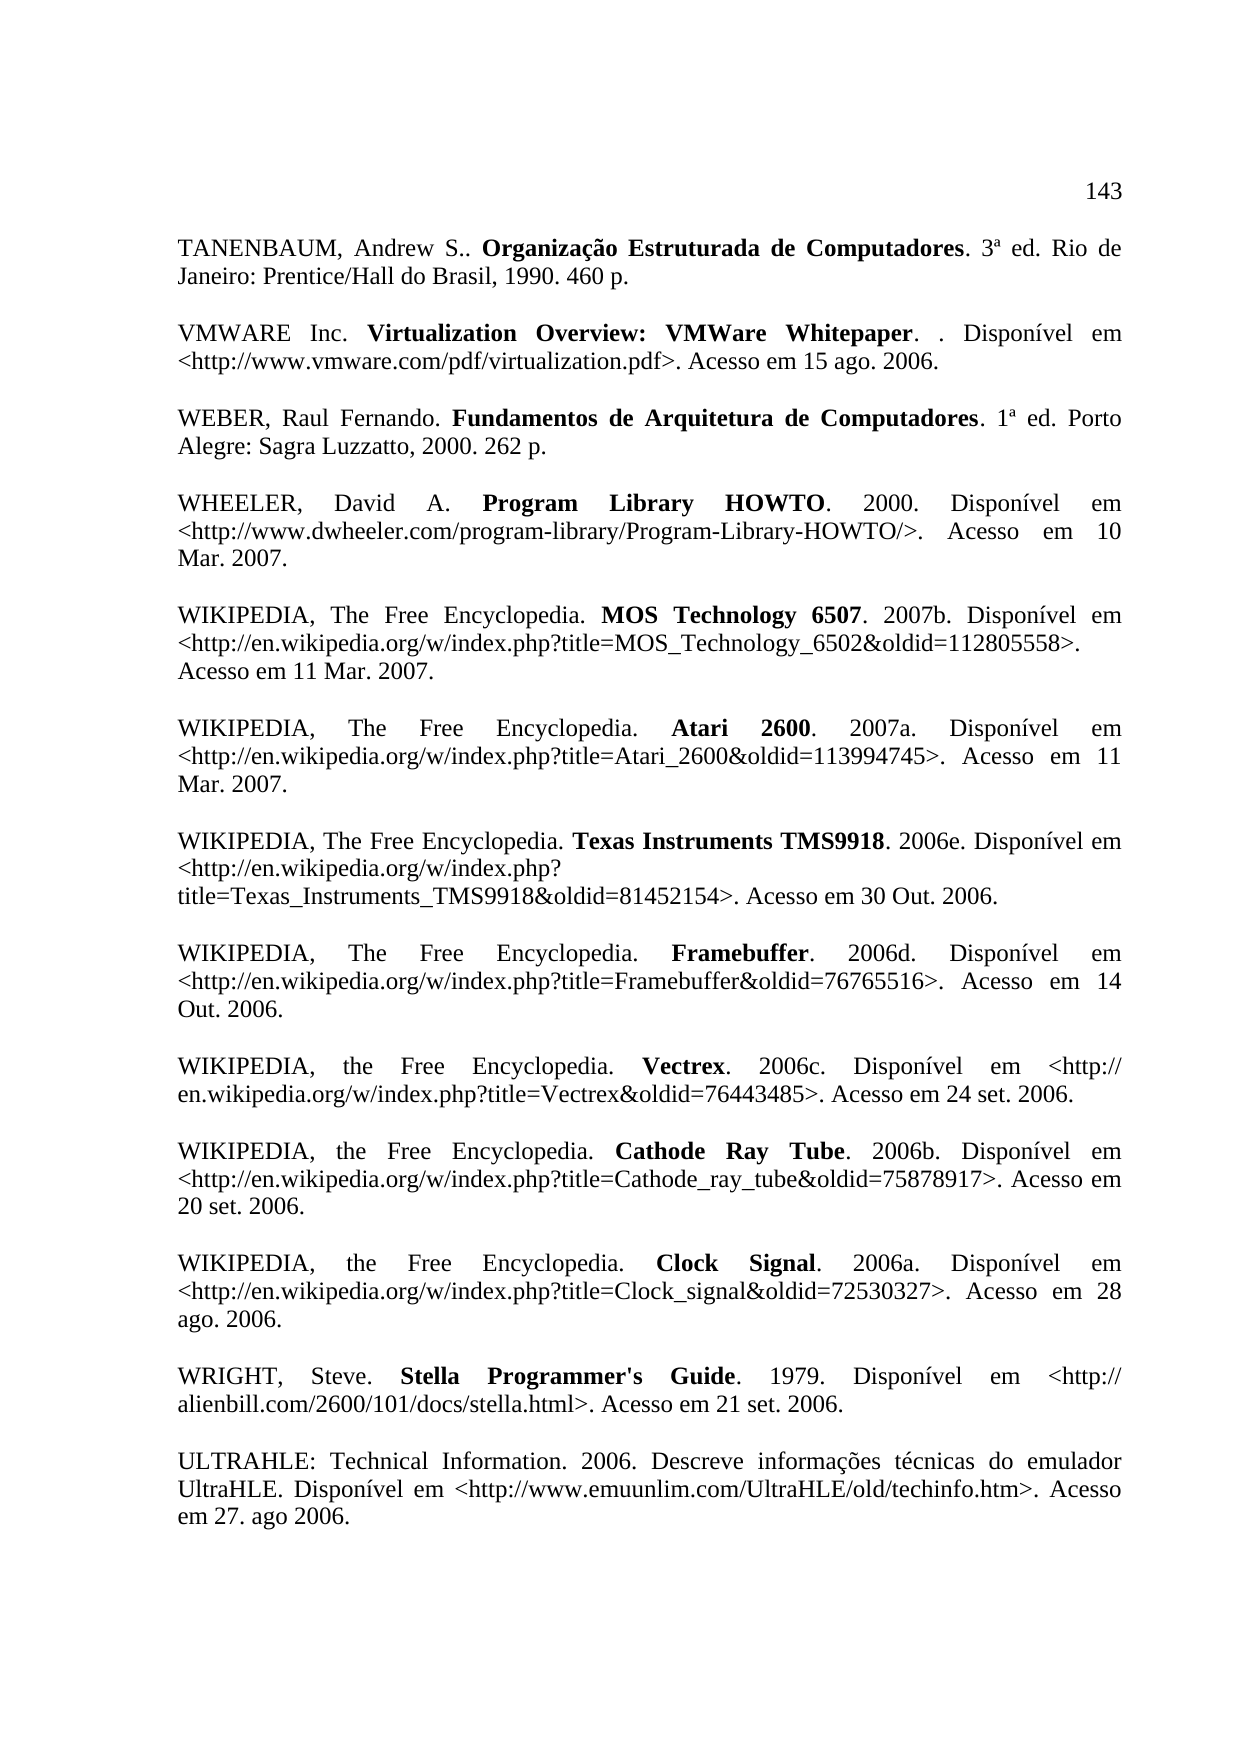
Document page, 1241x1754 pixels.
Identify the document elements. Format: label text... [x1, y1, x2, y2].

text WIKIPEDIA, The Free Encyclopedia. Texas Instruments TMS9918. 2006e. Disponível em <http://en.wikipedia.org/w/index.php?title=Texas_Instruments_TMS9918&oldid=81452154>. Acesso em 30 Out. 2006. [177, 827, 1122, 910]
text WIKIPEDIA, The Free Encyclopedia. MOS Technology 6507. 2007b. Disponível em <http://en.wikipedia.org/w/index.php?title=MOS_Technology_6502&oldid=112805558>. Acesso em 11 Mar. 2007. [177, 602, 1122, 685]
text WHEELER, David A. Program Library HOWTO. 2000. Disponível em <http://www.dwheeler.com/program-library/Program-Library-HOWTO/>. Acesso em 10 Mar. 2007. [177, 489, 1122, 572]
text WRIGHT, Steve. Stella Programmer's Guide. 1979. Disponível em <http:// alienbill.com/2600/101/docs/stella.html>. Acesso em 21 set. 2006. [177, 1362, 1122, 1418]
text TANENBAUM, Andrew S.. Organização Estruturada de Computadores. 3ª ed. Rio de Janeiro: Prentice/Hall do Brasil, 1990. 460 p. [177, 234, 1122, 290]
text WEBER, Raul Fernando. Fundamentos de Arquitetura de Computadores. 1ª ed. Porto Alegre: Sagra Luzzatto, 2000. 262 p. [177, 404, 1122, 459]
text WIKIPEDIA, the Free Encyclopedia. Vectrex. 2006c. Disponível em <http:// en.wikipedia.org/w/index.php?title=Vectrex&oldid=76443485>. Acesso em 24 set. 2006. [177, 1052, 1122, 1107]
text WIKIPEDIA, The Free Encyclopedia. Atari 2600. 2007a. Disponível em <http://en.wikipedia.org/w/index.php?title=Atari_2600&oldid=113994745>. Acesso em 11 Mar. 2007. [177, 714, 1122, 797]
text ULTRAHLE: Technical Information. 2006. Descreve informações técnicas do emulador UltraHLE. Disponível em <http://www.emuunlim.com/UltraHLE/old/techinfo.htm>. Acesso em 27. ago 2006. [177, 1447, 1122, 1530]
text WIKIPEDIA, The Free Encyclopedia. Framebuffer. 2006d. Disponível em <http://en.wikipedia.org/w/index.php?title=Framebuffer&oldid=76765516>. Acesso em 14 Out. 2006. [177, 939, 1122, 1023]
text VMWARE Inc. Virtualization Overview: VMWare Whitepaper. . Disponível em <http://www.vmware.com/pdf/virtualization.pdf>. Acesso em 15 ago. 2006. [177, 319, 1122, 375]
text WIKIPEDIA, the Free Encyclopedia. Clock Signal. 2006a. Disponível em <http://en.wikipedia.org/w/index.php?title=Clock_signal&oldid=72530327>. Acesso em 28 ago. 2006. [177, 1249, 1122, 1333]
text WIKIPEDIA, the Free Encyclopedia. Cathode Ray Tube. 2006b. Disponível em <http://en.wikipedia.org/w/index.php?title=Cathode_ray_tube&oldid=75878917>. Acesso em 20 set. 2006. [177, 1137, 1122, 1220]
